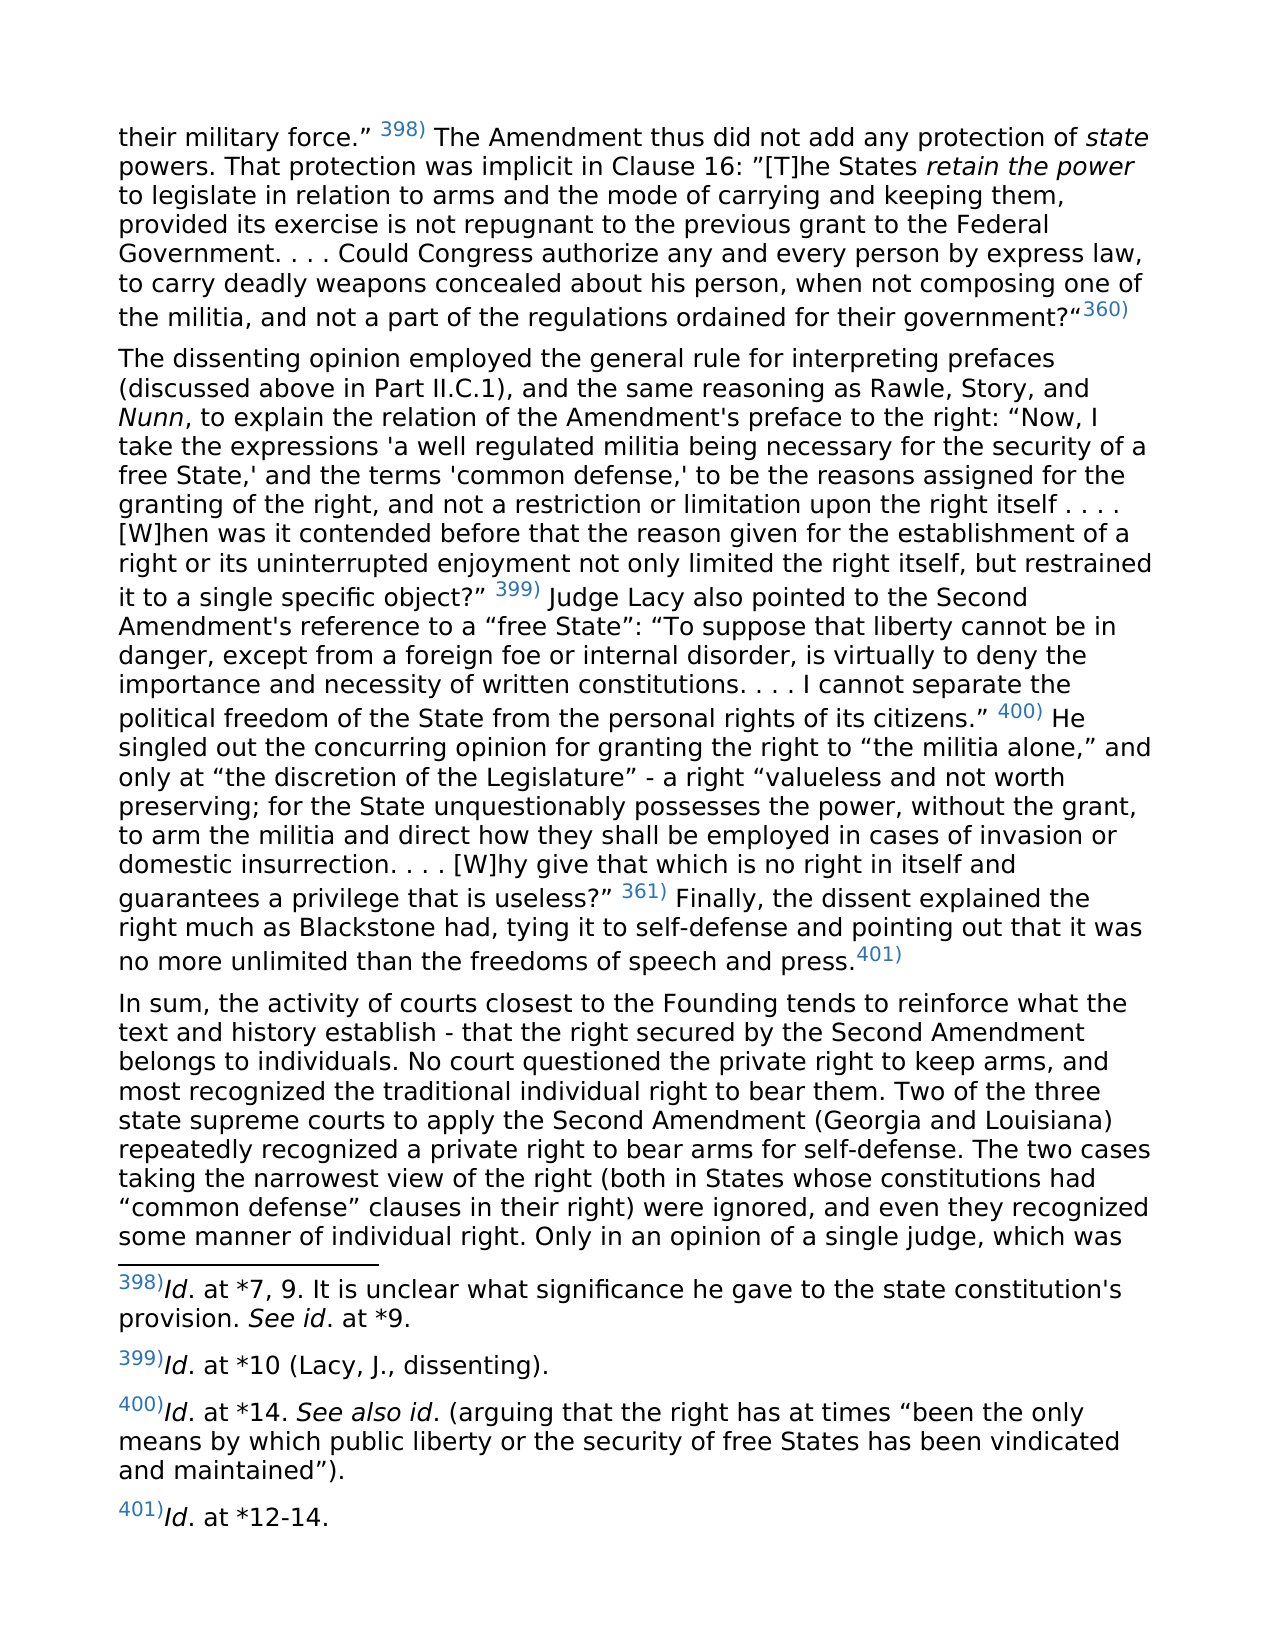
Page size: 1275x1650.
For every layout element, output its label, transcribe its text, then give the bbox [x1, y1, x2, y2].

text In sum, the activity of courts closest to the Founding tends to reinforce what the text and history establish - that the right secured by the Second Amendment belongs to individuals. No court questioned the private right to keep arms, and most recognized the traditional individual right to bear them. Two of the three state supreme courts to apply the Second Amendment (Georgia and Louisiana) repeatedly recognized a private right to bear arms for self-defense. The two cases taking the narrowest view of the right (both in States whose constitutions had “common defense” clauses in their right) were ignored, and even they recognized some manner of individual right. Only in an opinion of a single judge, which was [118, 989, 1157, 1252]
text Id. at *10 (Lacy, J., dissenting). [118, 1346, 1157, 1380]
text Id. at *7, 9. It is unclear what significance he gave to the state constitution's provision. See id. at *9. [118, 1271, 1157, 1334]
text Id. at *14. See also id. (arguing that the right has at times “been the only means by which public liberty or the security of free States has been vindicated and maintained”). [118, 1393, 1157, 1485]
text The dissenting opinion employed the general rule for interpreting prefaces (discussed above in Part II.C.1), and the same reasoning as Rawle, Story, and Nunn, to explain the relation of the Amendment's preface to the right: “Now, I take the expressions 'a well regulated militia being necessary for the security of a free State,' and the terms 'common defense,' to be the reasons assigned for the granting of the right, and not a restriction or limitation upon the right itself . . . . [W]hen was it contended before that the reason given for the establishment of a right or its uninterrupted enjoyment not only limited the right itself, but restrained it to a single specific object?” Judge Lacy also pointed to the Second Amendment's reference to a “free State”: “To suppose that liberty cannot be in danger, except from a foreign foe or internal disorder, is virtually to deny the importance and necessity of written constitutions. . . . I cannot separate the political freedom of the State from the personal rights of its citizens.” He singled out the concurring opinion for granting the right to “the militia alone,” and only at “the discretion of the Legislature” - a right “valueless and not worth preserving; for the State unquestionably possesses the power, without the grant, to arm the militia and direct how they shall be employed in cases of invasion or domestic insurrection. . . . [W]hy give that which is no right in itself and guarantees a privilege that is useless?” 361) Finally, the dissent explained the right much as Blackstone had, tying it to self-defense and pointing out that it was no more unlimited than the freedoms of speech and press. [118, 344, 1157, 977]
text Id. at *12-14. [118, 1498, 1157, 1532]
text their military force.” The Amendment thus did not add any protection of state powers. That protection was implicit in Clause 16: ”[T]he States retain the power to legislate in relation to arms and the mode of carrying and keeping them, provided its exercise is not repugnant to the previous grant to the Federal Government. . . . Could Congress authorize any and every person by express law, to carry deadly weapons concealed about his person, when not composing one of the militia, and not a part of the regulations ordained for their government?“360) [118, 118, 1157, 332]
